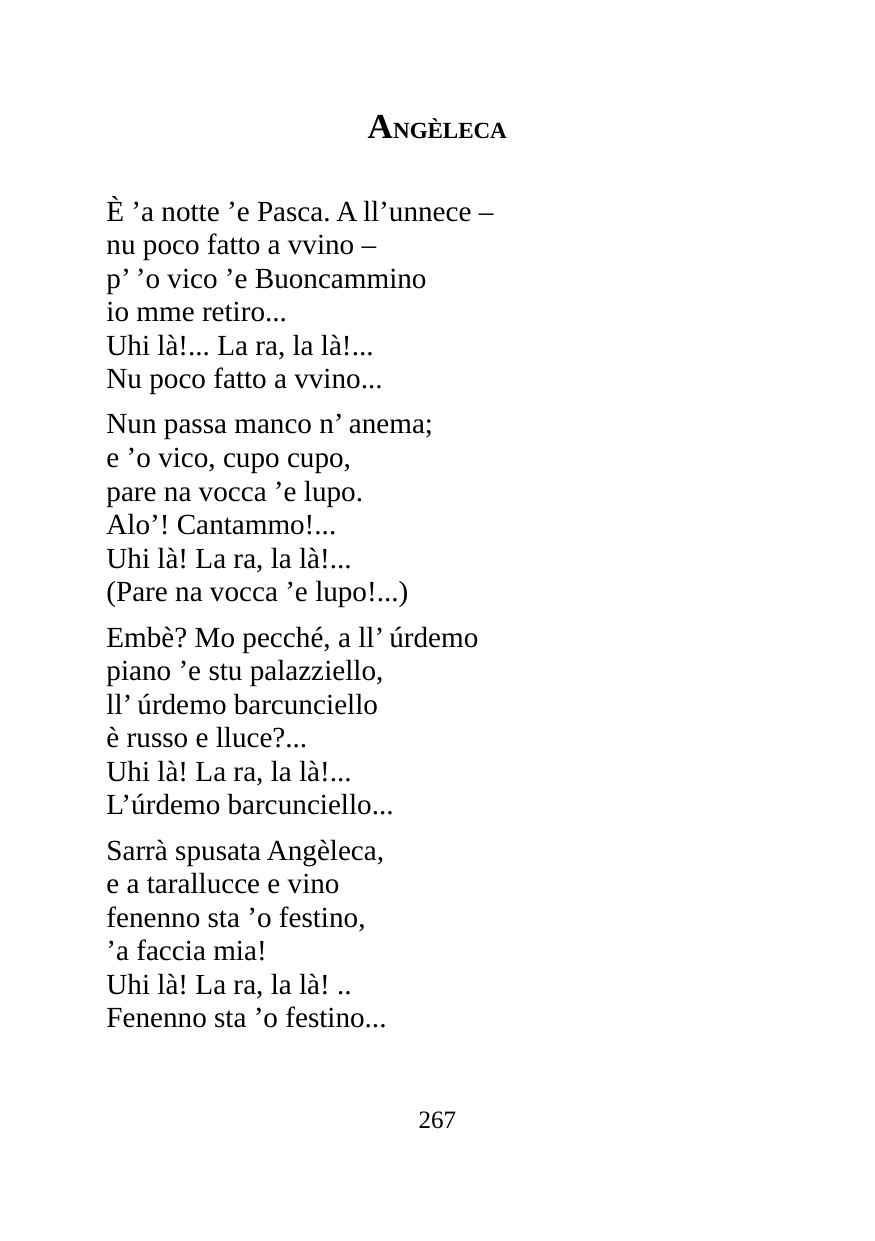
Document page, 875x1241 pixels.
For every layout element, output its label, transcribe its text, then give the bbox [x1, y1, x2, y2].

text L’úrdemo barcunciello... [106, 787, 768, 821]
text Alo’! Cantammo!... [106, 507, 768, 541]
text è russo e lluce?... [106, 720, 768, 754]
text piano ’e stu palazziello, [106, 653, 768, 687]
text Uhi là!... La ra, la là!... [106, 328, 768, 361]
text (Pare na vocca ’e lupo!...) [106, 574, 768, 608]
text nu poco fatto a vvino – [106, 227, 768, 261]
text Fenenno sta ’o festino... [106, 1000, 768, 1034]
subtitle Angèleca [106, 106, 768, 146]
text ll’ úrdemo barcunciello [106, 687, 768, 720]
text e ’o vico, cupo cupo, [106, 440, 768, 474]
text È ’a notte ’e Pasca. A ll’unnece – [106, 194, 768, 227]
text io mme retiro... [106, 294, 768, 328]
text Uhi là! La ra, la là!... [106, 541, 768, 574]
text Uhi là! La ra, la là! .. [106, 967, 768, 1000]
text Nun passa manco n’ anema; [106, 407, 768, 440]
text ’a faccia mia! [106, 933, 768, 967]
text Embè? Mo pecché, a ll’ úrdemo [106, 620, 768, 653]
text pare na vocca ’e lupo. [106, 474, 768, 507]
text e a tarallucce e vino [106, 866, 768, 900]
text Uhi là! La ra, la là!... [106, 754, 768, 787]
text p’ ’o vico ’e Buoncammino [106, 261, 768, 294]
text Nu poco fatto a vvino... [106, 361, 768, 395]
text Sarrà spusata Angèleca, [106, 833, 768, 866]
text fenenno sta ’o festino, [106, 900, 768, 933]
